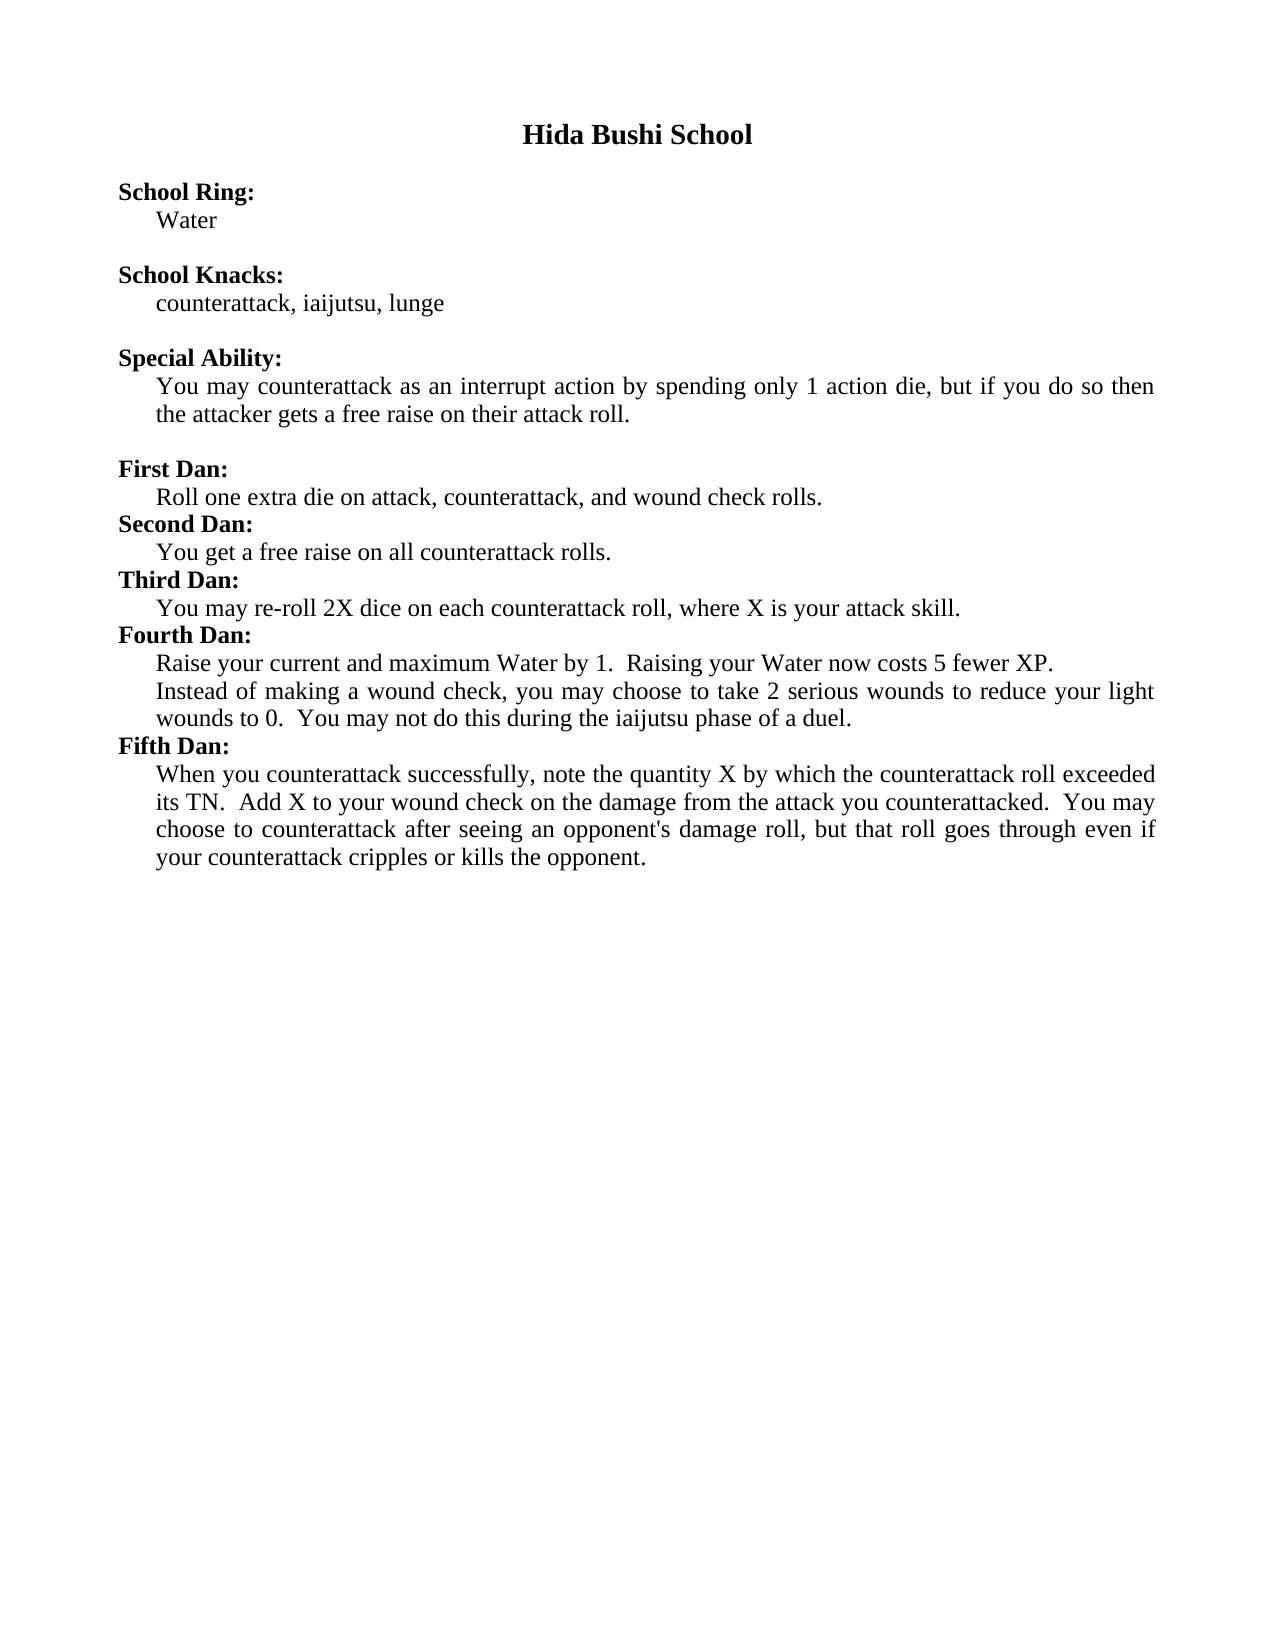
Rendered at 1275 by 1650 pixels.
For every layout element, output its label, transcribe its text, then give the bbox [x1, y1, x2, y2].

text When you counterattack successfully, note the quantity X by which the counterattack roll exceeded its TN. Add X to your wound check on the damage from the attack you counterattacked. You may choose to counterattack after seeing an opponent's damage roll, but that roll goes through even if your counterattack cripples or kills the opponent. [156, 760, 1157, 871]
text Third Dan: [118, 566, 1157, 594]
text You may re-roll 2X dice on each counterattack roll, where X is your attack skill. [156, 594, 1157, 621]
text School Ring: [118, 178, 1157, 206]
text Fourth Dan: [118, 621, 1157, 649]
text First Dan: [118, 455, 1157, 483]
text School Knacks: [118, 261, 1157, 289]
text Water [156, 206, 1157, 233]
text Roll one extra die on attack, counterattack, and wound check rolls. [156, 483, 1157, 511]
text Instead of making a wound check, you may choose to take 2 serious wounds to reduce your light wounds to 0. You may not do this during the iaijutsu phase of a duel. [156, 677, 1157, 732]
text Special Ability: [118, 344, 1157, 372]
text Raise your current and maximum Water by 1. Raising your Water now costs 5 fewer XP. [156, 649, 1157, 677]
text You get a free raise on all counterattack rolls. [156, 538, 1157, 566]
text Second Dan: [118, 511, 1157, 538]
text Hida Bushi School [118, 118, 1157, 150]
text counterattack, iaijutsu, lunge [156, 289, 1157, 317]
text You may counterattack as an interrupt action by spending only 1 action die, but if you do so then the attacker gets a free raise on their attack roll. [156, 372, 1157, 427]
text Fifth Dan: [118, 732, 1157, 760]
